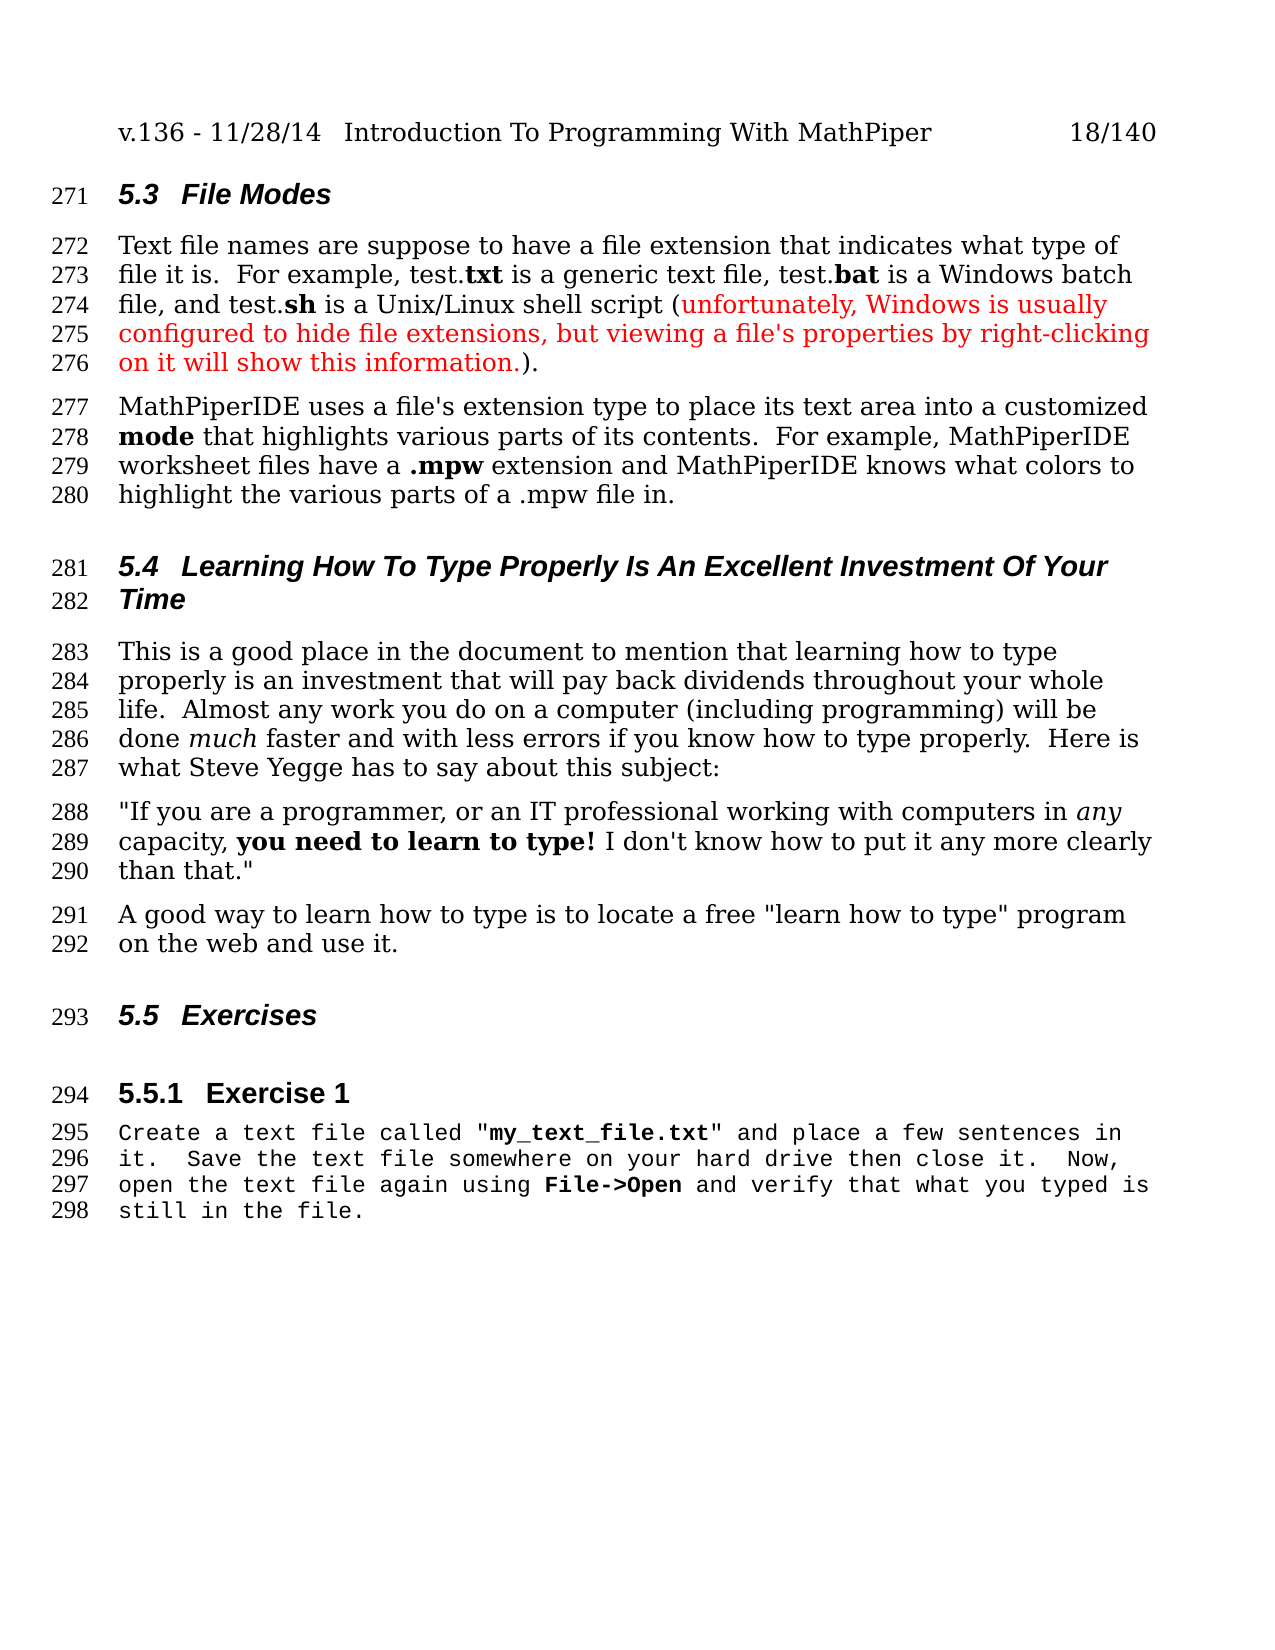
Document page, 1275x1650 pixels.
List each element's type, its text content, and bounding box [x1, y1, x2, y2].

text Create a text file called "my_text_file.txt" and place a few sentences in it. Save the text file somewhere on your hard drive then close it. Now, open the text file again using File->Open and verify that what you typed is still in the file. [118, 1122, 1157, 1225]
text MathPiperIDE uses a file's extension type to place its text area into a customized mode that highlights various parts of its contents. For example, MathPiperIDE worksheet files have a .mpw extension and MathPiperIDE knows what colors to highlight the various parts of a .mpw file in. [118, 392, 1157, 509]
subtitle File Modes [118, 177, 1157, 210]
text Text file names are suppose to have a file extension that indicates what type of file it is. For example, test.txt is a generic text file, test.bat is a Windows batch file, and test.sh is a Unix/Linux shell script (unfortunately, Windows is usually configured to hide file extensions, but viewing a file's properties by right-clicking on it will show this information.). [118, 231, 1157, 377]
text "If you are a programmer, or an IT professional working with computers in any capacity, you need to learn to type! I don't know how to put it any more clearly than that." [118, 797, 1157, 885]
subtitle Exercise 1 [118, 1076, 1157, 1110]
subtitle Exercises [118, 998, 1157, 1031]
subtitle Learning How To Type Properly Is An Excellent Investment Of Your Time [118, 549, 1157, 616]
text This is a good place in the document to mention that learning how to type properly is an investment that will pay back dividends throughout your whole life. Almost any work you do on a computer (including programming) will be done much faster and with less errors if you know how to type properly. Here is what Steve Yegge has to say about this subject: [118, 637, 1157, 782]
text A good way to learn how to type is to locate a free "learn how to type" program on the web and use it. [118, 900, 1157, 958]
